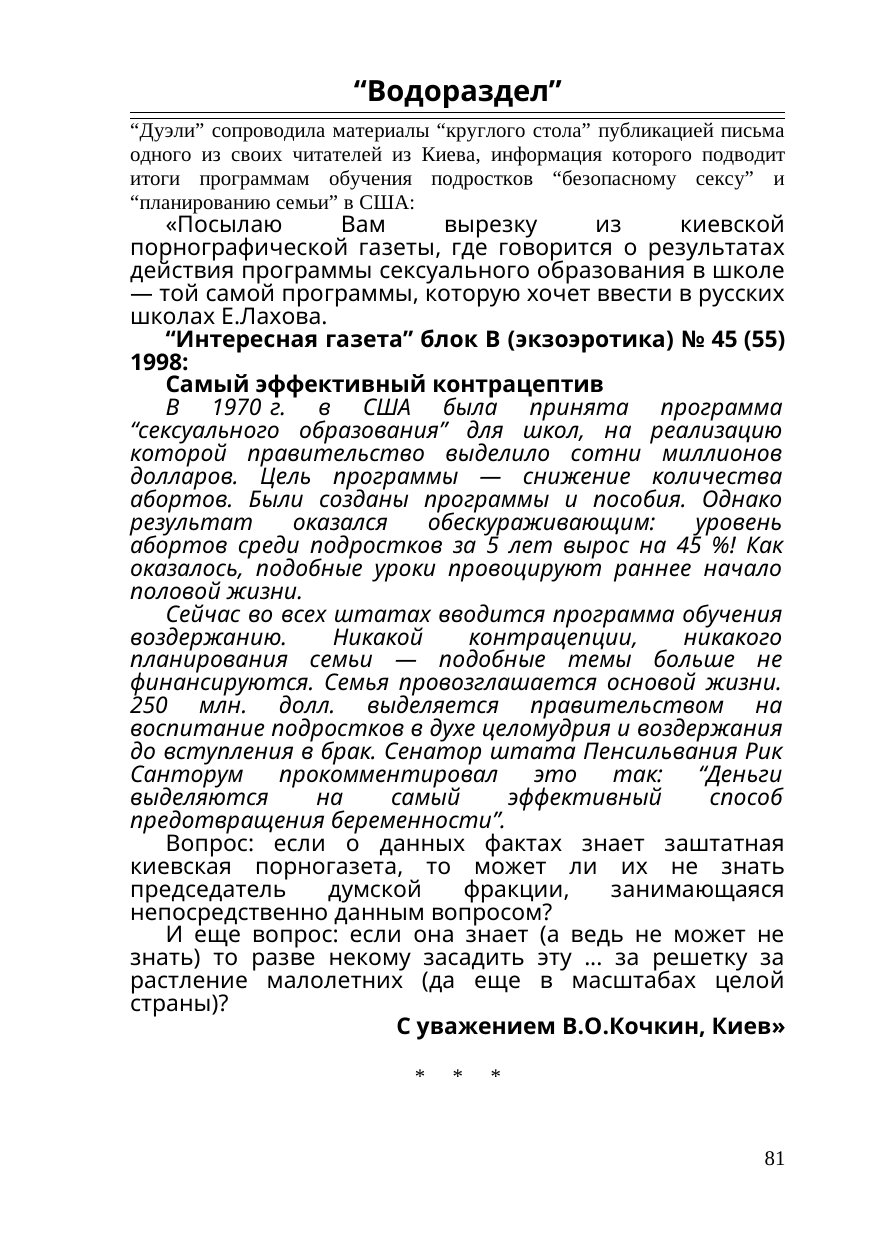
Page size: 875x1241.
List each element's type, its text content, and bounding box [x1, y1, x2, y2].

text И еще вопрос: если она знает (а ведь не может не знать) то разве некому засадить эту ... за решетку за растление малолетних (да еще в масштабах целой страны)? [130, 924, 785, 1016]
text Самый эффективный контрацептив [130, 374, 785, 397]
text «Посылаю Вам вырезку из киевской порнографической газеты, где говорится о результатах действия программы сексуального образования в школе — той самой программы, которую хочет ввести в русских школах Е.Лахова. [130, 214, 785, 329]
text * * * [130, 1064, 785, 1088]
text “Интересная газета” блок В (экзоэротика) № 45 (55) 1998: [130, 329, 785, 374]
text Вопрос: если о данных фактах знает заштатная киевская порногазета, то может ли их не знать председатель думской фракции, занимающаяся непосредственно данным вопросом? [130, 833, 785, 924]
text “Дуэли” сопроводила материалы “круглого стола” публикацией письма одного из своих читателей из Киева, информация которого подводит итоги программам обучения подростков “безопасному сексу” и “планированию семьи” в США: [130, 119, 785, 214]
text С уважением В.О.Кочкин, Киев» [130, 1016, 785, 1039]
text В 1970 г. в США была принята программа “сексуального образования” для школ, на реализацию которой правительство выделило сотни миллионов долларов. Цель программы — снижение количества абортов. Были созданы программы и пособия. Однако результат оказался обескураживающим: уровень абортов среди подростков за 5 лет вырос на 45 %! Как оказалось, подобные уроки провоцируют раннее начало половой жизни. [130, 397, 785, 604]
text Сейчас во всех штатах вводится программа обучения воздержанию. Никакой контрацепции, никакого планирования семьи — подобные темы больше не финансируются. Семья провозглашается основой жизни. 250 млн. долл. выделяется правительством на воспитание подростков в духе целомудрия и воздержания до вступления в брак. Сенатор штата Пенсильвания Рик Санторум прокомментировал это так: “Деньги выделяются на самый эффективный способ предотвращения беременности”. [130, 604, 785, 833]
